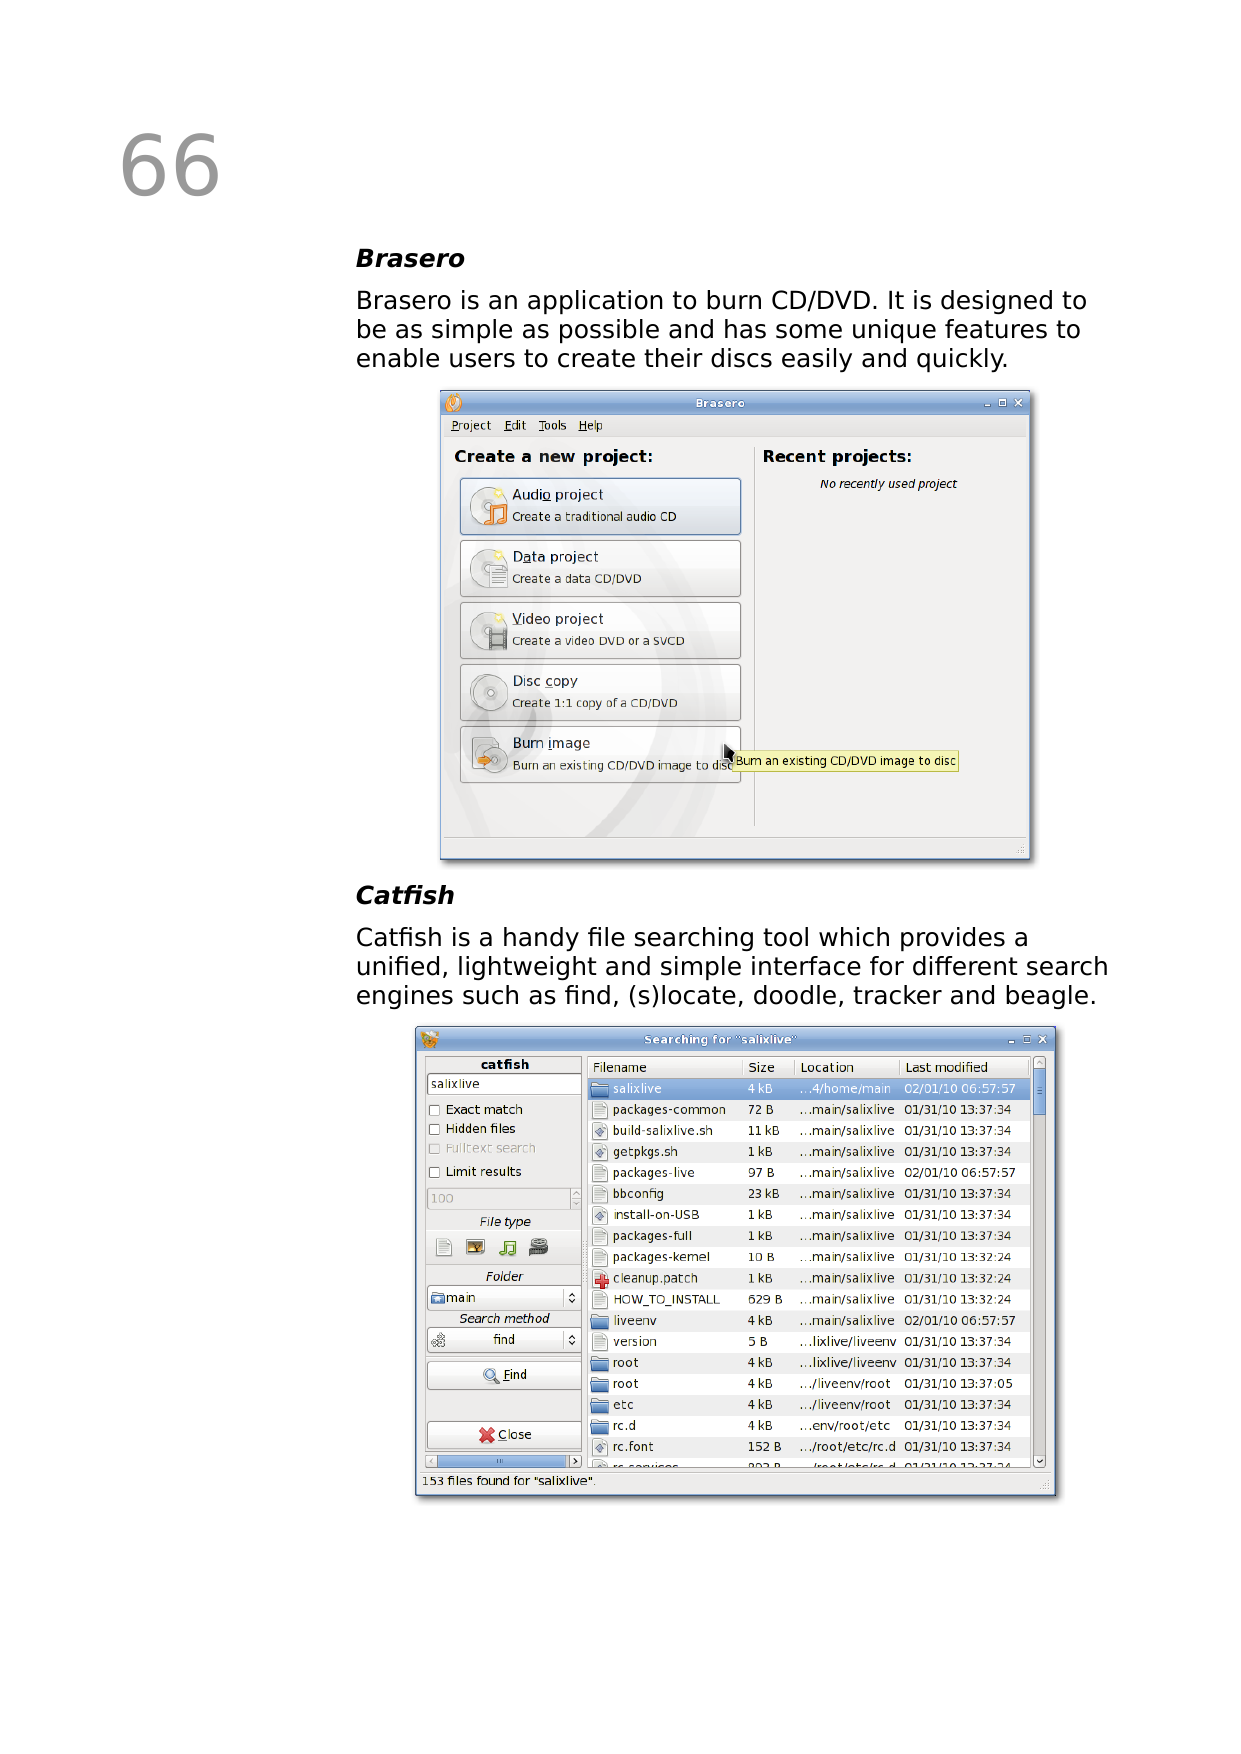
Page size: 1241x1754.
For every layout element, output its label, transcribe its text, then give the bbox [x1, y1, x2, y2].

picture [411, 1022, 1066, 1506]
subtitle Brasero [356, 244, 1121, 274]
subtitle Catfish [356, 870, 1121, 910]
text Catfish is a handy file searching tool which provides a unified, lightweight and simple interface for different search engines such as find, (s)locate, doodle, tracker and beagle. [356, 923, 1121, 1010]
text Brasero is an application to burn CD/DVD. It is designed to be as simple as possible and has some unique features to enable users to create their discs easily and quickly. [356, 286, 1121, 374]
picture [436, 386, 1040, 870]
